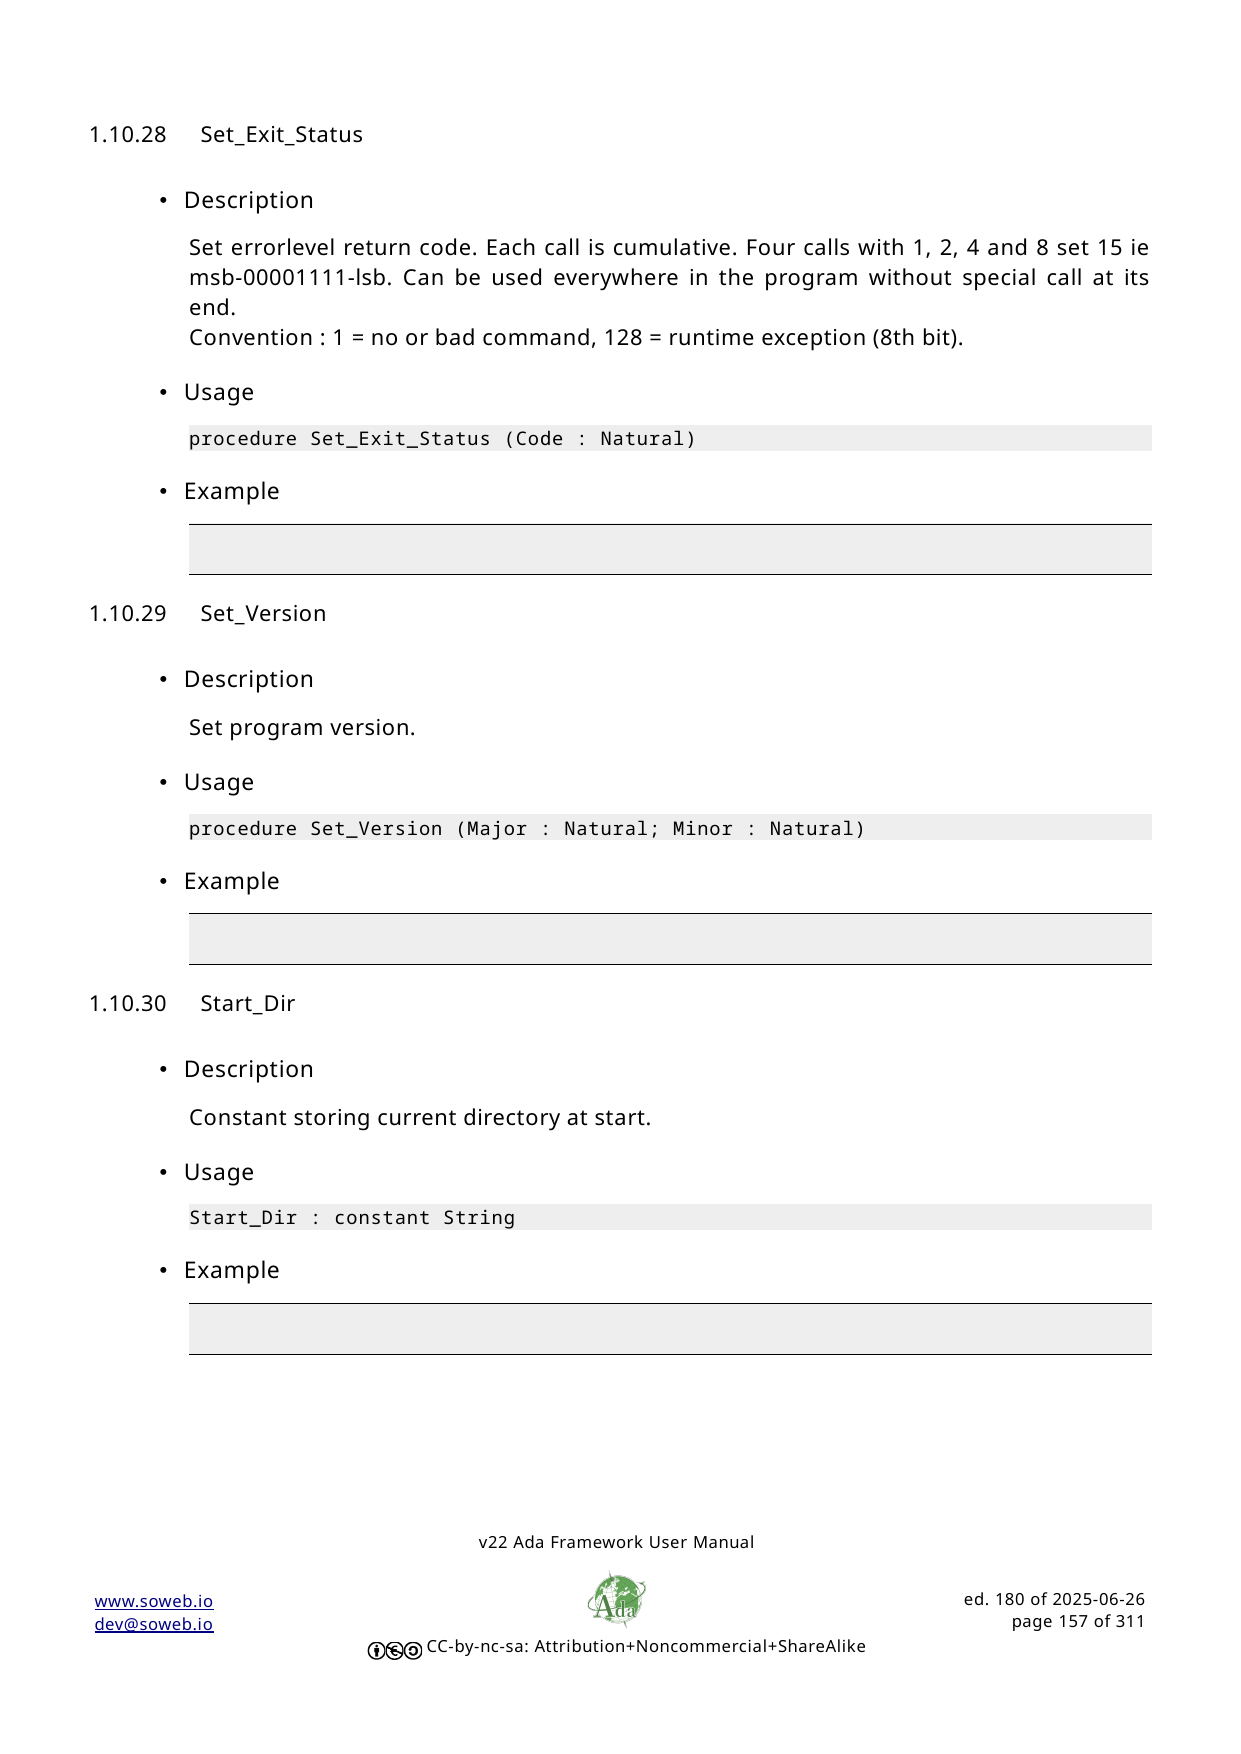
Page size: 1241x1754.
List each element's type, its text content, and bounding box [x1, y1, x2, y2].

text Set program version. [189, 712, 1152, 742]
subtitle Set_Version [88, 598, 1152, 639]
subtitle Set_Exit_Status [88, 118, 1152, 159]
subtitle Example [159, 474, 1152, 506]
picture [587, 1570, 646, 1629]
subtitle Description [159, 183, 1152, 214]
subtitle Usage [159, 765, 1152, 797]
picture [367, 1642, 423, 1660]
text procedure Set_Exit_Status (Code : Natural) [189, 425, 1152, 451]
text Constant storing current directory at start. [189, 1101, 1152, 1131]
subtitle Usage [159, 376, 1152, 407]
text Start_Dir : constant String [189, 1204, 1152, 1230]
text Set errorlevel return code. Each call is cumulative. Four calls with 1, 2, 4 and 8 set 15 ie msb-00001111-lsb. Can be used everywhere in the program without special call at its end. [189, 232, 1152, 322]
text procedure Set_Version (Major : Natural; Minor : Natural) [189, 814, 1152, 840]
subtitle Example [159, 1254, 1152, 1285]
subtitle Description [159, 1052, 1152, 1084]
subtitle Usage [159, 1155, 1152, 1186]
text Convention : 1 = no or bad command, 128 = runtime exception (8th bit). [189, 322, 1152, 352]
subtitle Description [159, 663, 1152, 694]
subtitle Start_Dir [88, 988, 1152, 1029]
subtitle Example [159, 864, 1152, 895]
